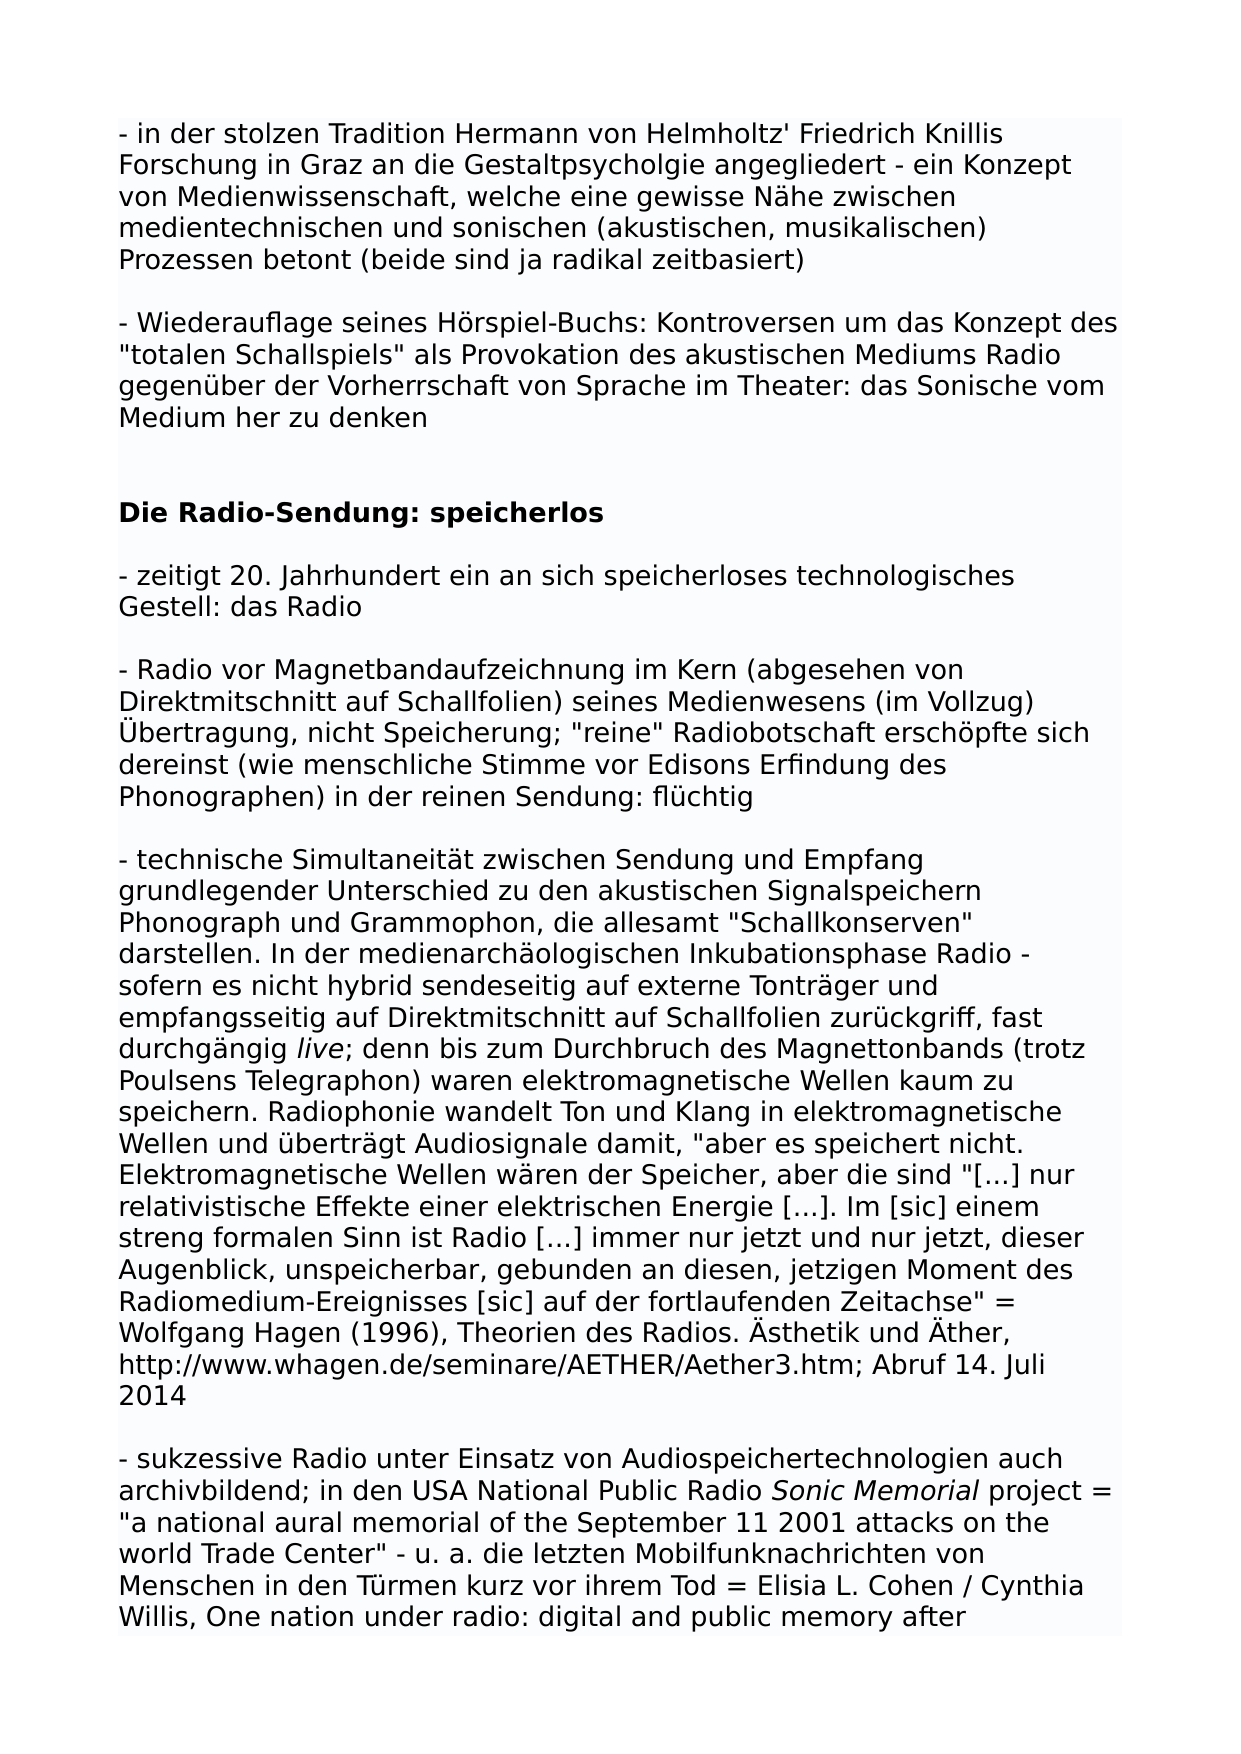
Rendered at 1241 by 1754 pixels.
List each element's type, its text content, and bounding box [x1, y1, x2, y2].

text - Wiederauflage seines Hörspiel-Buchs: Kontroversen um das Konzept des "totalen Schallspiels" als Provokation des akustischen Mediums Radio gegenüber der Vorherrschaft von Sprache im Theater: das Sonische vom Medium her zu denken [118, 307, 1122, 434]
text - Radio vor Magnetbandaufzeichnung im Kern (abgesehen von Direktmitschnitt auf Schallfolien) seines Medienwesens (im Vollzug) Übertragung, nicht Speicherung; "reine" Radiobotschaft erschöpfte sich dereinst (wie menschliche Stimme vor Edisons Erfindung des Phonographen) in der reinen Sendung: flüchtig [118, 655, 1122, 812]
text - in der stolzen Tradition Hermann von Helmholtz' Friedrich Knillis Forschung in Graz an die Gestaltpsycholgie angegliedert - ein Konzept von Medienwissenschaft, welche eine gewisse Nähe zwischen medientechnischen und sonischen (akustischen, musikalischen) Prozessen betont (beide sind ja radikal zeitbasiert) [118, 118, 1122, 276]
text - sukzessive Radio unter Einsatz von Audiospeichertechnologien auch archivbildend; in den USA National Public Radio Sonic Memorial project = "a national aural memorial of the September 11 2001 attacks on the world Trade Center" - u. a. die letzten Mobilfunknachrichten von Menschen in den Türmen kurz vor ihrem Tod = Elisia L. Cohen / Cynthia Willis, One nation under radio: digital and public memory after [118, 1444, 1122, 1633]
text - technische Simultaneität zwischen Sendung und Empfang grundlegender Unterschied zu den akustischen Signalspeichern Phonograph und Grammophon, die allesamt "Schallkonserven" darstellen. In der medienarchäologischen Inkubationsphase Radio - sofern es nicht hybrid sendeseitig auf externe Tonträger und empfangsseitig auf Direktmitschnitt auf Schallfolien zurückgriff, fast durchgängig live; denn bis zum Durchbruch des Magnettonbands (trotz Poulsens Telegraphon) waren elektromagnetische Wellen kaum zu speichern. Radiophonie wandelt Ton und Klang in elektromagnetische Wellen und überträgt Audiosignale damit, "aber es speichert nicht. Elektromagnetische Wellen wären der Speicher, aber die sind "[...] nur relativistische Effekte einer elektrischen Energie [...]. Im [sic] einem streng formalen Sinn ist Radio [...] immer nur jetzt und nur jetzt, dieser Augenblick, unspeicherbar, gebunden an diesen, jetzigen Moment des Radiomedium-Ereignisses [sic] auf der fortlaufenden Zeitachse" = Wolfgang Hagen (1996), Theorien des Radios. Ästhetik und Äther, http://www.whagen.de/seminare/AETHER/Aether3.htm; Abruf 14. Juli 2014 [118, 844, 1122, 1412]
text - zeitigt 20. Jahrhundert ein an sich speicherloses technologisches Gestell: das Radio [118, 560, 1122, 623]
text Die Radio-Sendung: speicherlos [118, 497, 1122, 528]
